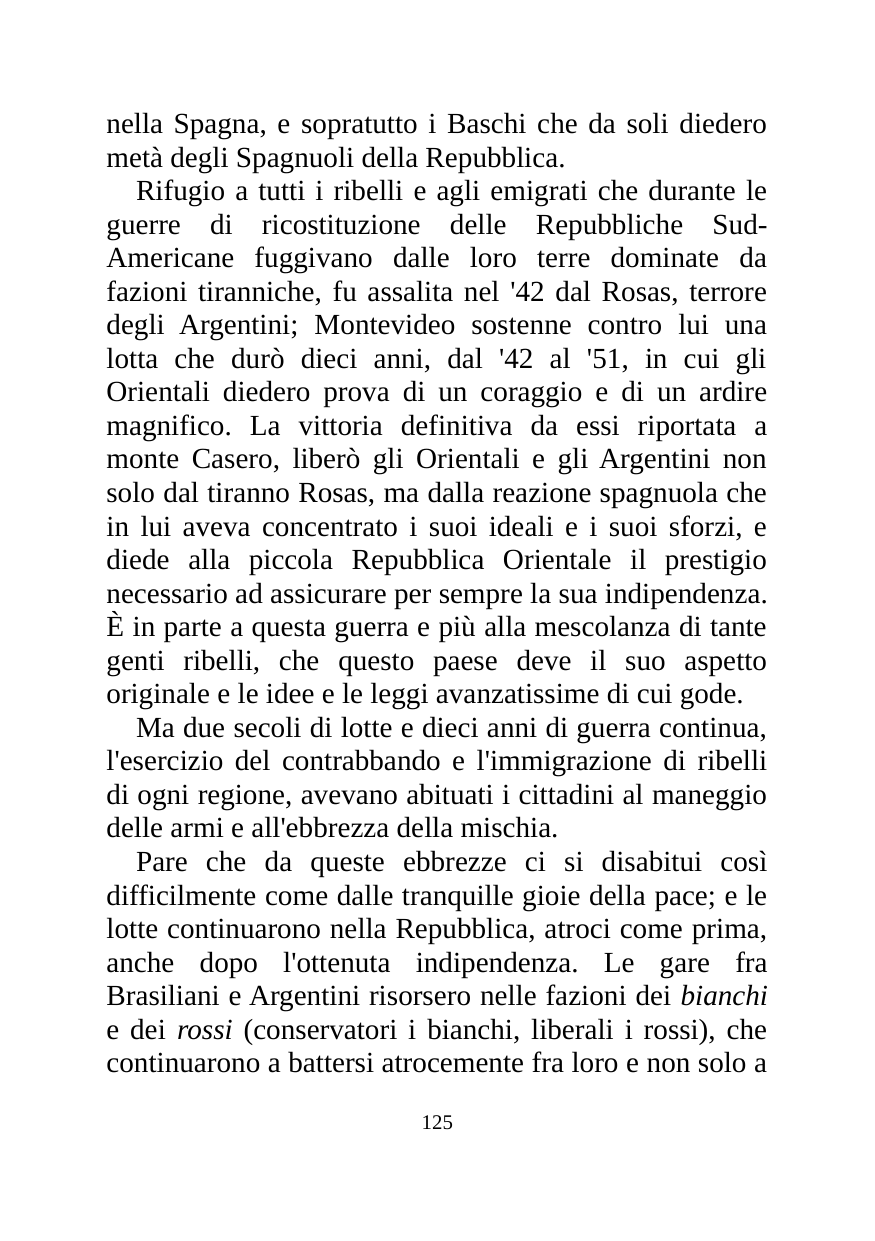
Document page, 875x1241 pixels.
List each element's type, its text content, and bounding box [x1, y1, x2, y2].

text Ma due secoli di lotte e dieci anni di guerra continua, l'esercizio del contrabbando e l'immigrazione di ribelli di ogni regione, avevano abituati i cittadini al maneggio delle armi e all'ebbrezza della mischia. [106, 710, 768, 844]
text Rifugio a tutti i ribelli e agli emigrati che durante le guerre di ricostituzione delle Repubbliche Sud-Americane fuggivano dalle loro terre dominate da fazioni tiranniche, fu assalita nel '42 dal Rosas, terrore degli Argentini; Montevideo sostenne contro lui una lotta che durò dieci anni, dal '42 al '51, in cui gli Orientali diedero prova di un coraggio e di un ardire magnifico. La vittoria definitiva da essi riportata a monte Casero, liberò gli Orientali e gli Argentini non solo dal tiranno Rosas, ma dalla reazione spagnuola che in lui aveva concentrato i suoi ideali e i suoi sforzi, e diede alla piccola Repubblica Orientale il prestigio necessario ad assicurare per sempre la sua indipendenza. È in parte a questa guerra e più alla mescolanza di tante genti ribelli, che questo paese deve il suo aspetto originale e le idee e le leggi avanzatissime di cui gode. [106, 173, 768, 710]
text nella Spagna, e sopratutto i Baschi che da soli diedero metà degli Spagnuoli della Repubblica. [106, 106, 768, 173]
text Pare che da queste ebbrezze ci si disabitui così difficilmente come dalle tranquille gioie della pace; e le lotte continuarono nella Repubblica, atroci come prima, anche dopo l'ottenuta indipendenza. Le gare fra Brasiliani e Argentini risorsero nelle fazioni dei bianchi e dei rossi (conservatori i bianchi, liberali i rossi), che continuarono a battersi atrocemente fra loro e non solo a [106, 844, 768, 1079]
